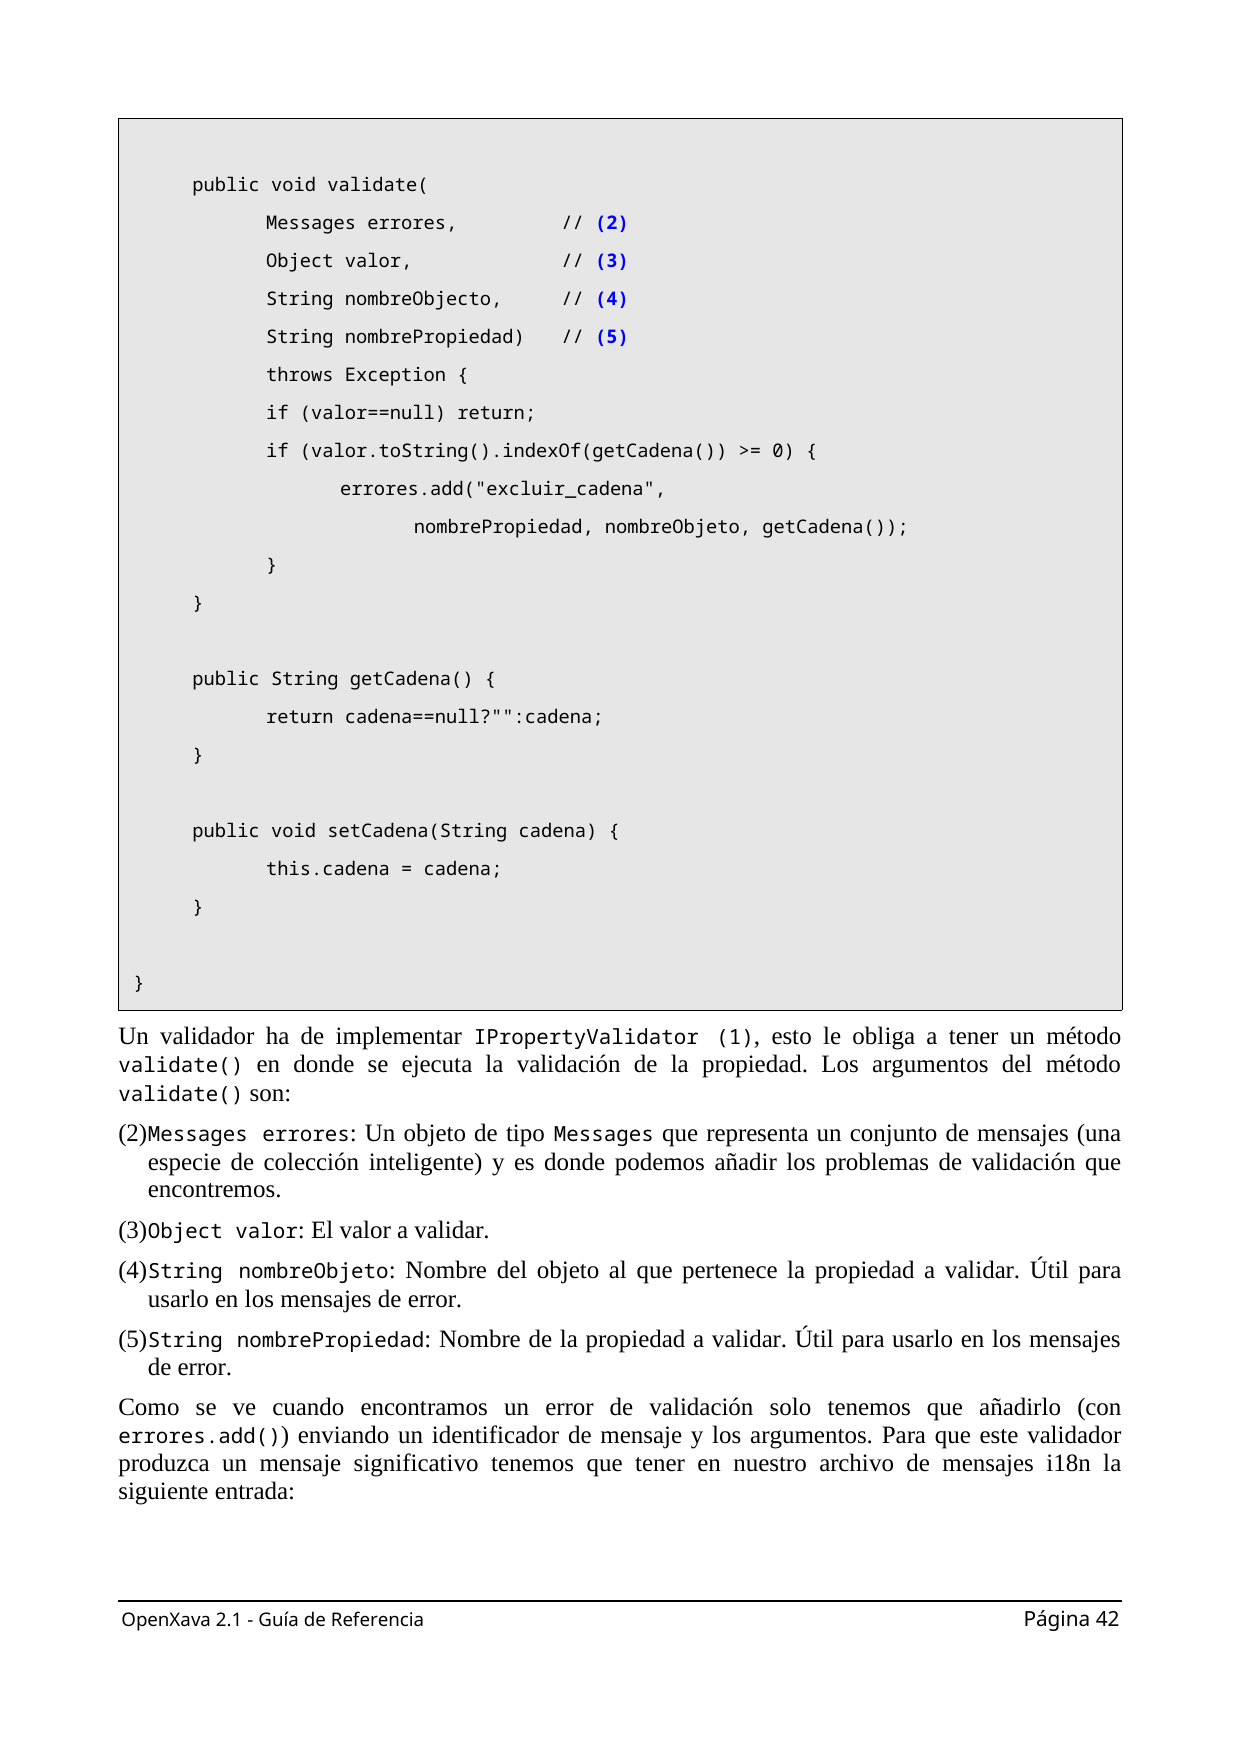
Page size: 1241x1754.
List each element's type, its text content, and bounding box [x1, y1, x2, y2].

text this.cadena = cadena; [119, 841, 1122, 878]
list Messages errores: Un objeto de tipo Messages que representa un conjunto de mensajes (una especie de colección inteligente) y es donde podemos añadir los problemas de validación que encontremos. [118, 1119, 1122, 1203]
text } [119, 878, 1122, 917]
text nombrePropiedad, nombreObjeto, getCadena()); [119, 498, 1122, 536]
text public String getCadena() { [119, 650, 1122, 688]
list String nombrePropiedad: Nombre de la propiedad a validar. Útil para usarlo en los mensajes de error. [118, 1325, 1122, 1381]
text public void setCadena(String cadena) { [119, 802, 1122, 841]
text String nombreObjecto, // (4) [119, 270, 1122, 308]
text Un validador ha de implementar IPropertyValidator (1), esto le obliga a tener un método validate() en donde se ejecuta la validación de la propiedad. Los argumentos del método validate() son: [118, 1022, 1122, 1107]
text } [119, 726, 1122, 764]
text if (valor.toString().indexOf(getCadena()) >= 0) { [119, 422, 1122, 460]
text errores.add("excluir_cadena", [119, 460, 1122, 498]
text String nombrePropiedad) // (5) [119, 308, 1122, 346]
text public void validate( [119, 156, 1122, 194]
text } [119, 574, 1122, 612]
text } [119, 954, 1122, 1010]
text Como se ve cuando encontramos un error de validación solo tenemos que añadirlo (con errores.add()) enviando un identificador de mensaje y los argumentos. Para que este validador produzca un mensaje significativo tenemos que tener en nuestro archivo de mensajes i18n la siguiente entrada: [118, 1393, 1122, 1505]
text Messages errores, // (2) [119, 194, 1122, 232]
text Object valor, // (3) [119, 232, 1122, 270]
list Object valor: El valor a validar. [118, 1216, 1122, 1244]
list String nombreObjeto: Nombre del objeto al que pertenece la propiedad a validar. Útil para usarlo en los mensajes de error. [118, 1256, 1122, 1312]
text return cadena==null?"":cadena; [119, 688, 1122, 726]
text } [119, 536, 1122, 574]
text if (valor==null) return; [119, 384, 1122, 422]
text throws Exception { [119, 346, 1122, 384]
